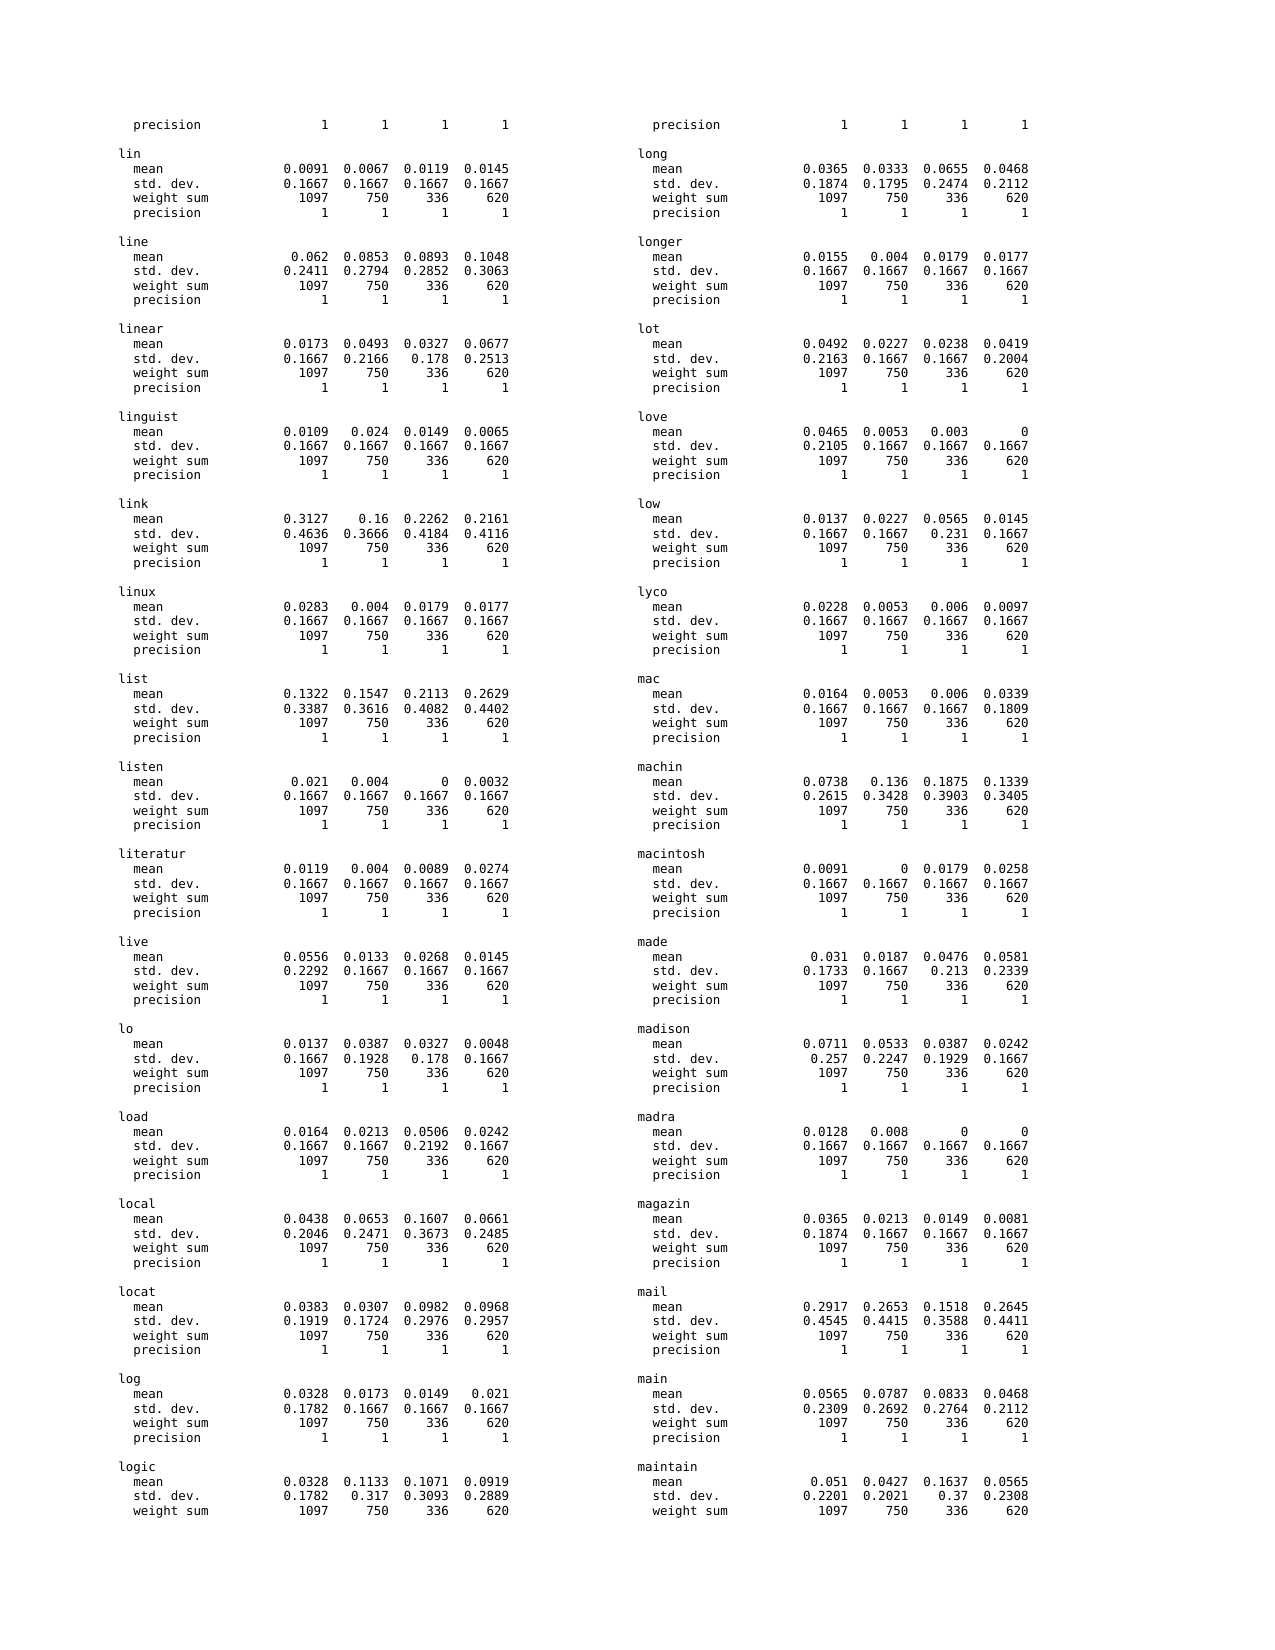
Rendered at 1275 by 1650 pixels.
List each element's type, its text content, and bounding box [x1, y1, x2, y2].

text weight sum 1097 750 336 620 [637, 1503, 1157, 1518]
text weight sum 1097 750 336 620 [118, 453, 637, 468]
text weight sum 1097 750 336 620 [637, 891, 1157, 906]
text link [118, 497, 637, 512]
text mean 0.0091 0.0067 0.0119 0.0145 [118, 162, 637, 176]
text std. dev. 0.2292 0.1667 0.1667 0.1667 [118, 964, 637, 978]
text macintosh [637, 847, 1157, 862]
text weight sum 1097 750 336 620 [637, 1241, 1157, 1256]
text mean 0.0328 0.0173 0.0149 0.021 [118, 1387, 637, 1401]
text std. dev. 0.1733 0.1667 0.213 0.2339 [637, 964, 1157, 978]
text mean 0.3127 0.16 0.2262 0.2161 [118, 512, 637, 526]
text precision 1 1 1 1 [118, 1431, 637, 1445]
text mean 0.0492 0.0227 0.0238 0.0419 [637, 337, 1157, 351]
text std. dev. 0.1874 0.1667 0.1667 0.1667 [637, 1226, 1157, 1241]
text mean 0.0228 0.0053 0.006 0.0097 [637, 599, 1157, 614]
text live [118, 935, 637, 949]
text std. dev. 0.1667 0.1667 0.231 0.1667 [637, 526, 1157, 541]
text std. dev. 0.1667 0.1667 0.1667 0.1667 [118, 876, 637, 891]
text std. dev. 0.2201 0.2021 0.37 0.2308 [637, 1489, 1157, 1503]
text precision 1 1 1 1 [118, 118, 637, 133]
text lin [118, 147, 637, 162]
text linear [118, 322, 637, 337]
text lot [637, 322, 1157, 337]
text precision 1 1 1 1 [637, 556, 1157, 570]
text precision 1 1 1 1 [118, 381, 637, 395]
text precision 1 1 1 1 [637, 731, 1157, 745]
text std. dev. 0.2105 0.1667 0.1667 0.1667 [637, 439, 1157, 453]
text std. dev. 0.1667 0.2166 0.178 0.2513 [118, 351, 637, 366]
text weight sum 1097 750 336 620 [637, 278, 1157, 293]
text weight sum 1097 750 336 620 [118, 1503, 637, 1518]
text weight sum 1097 750 336 620 [637, 1328, 1157, 1343]
text weight sum 1097 750 336 620 [637, 191, 1157, 206]
text weight sum 1097 750 336 620 [637, 803, 1157, 818]
text std. dev. 0.1874 0.1795 0.2474 0.2112 [637, 176, 1157, 191]
text precision 1 1 1 1 [637, 906, 1157, 920]
text precision 1 1 1 1 [637, 293, 1157, 308]
text std. dev. 0.1667 0.1667 0.1667 0.1667 [637, 1139, 1157, 1153]
text weight sum 1097 750 336 620 [637, 1153, 1157, 1168]
text mean 0.031 0.0187 0.0476 0.0581 [637, 949, 1157, 964]
text std. dev. 0.2163 0.1667 0.1667 0.2004 [637, 351, 1157, 366]
text mean 0.0128 0.008 0 0 [637, 1124, 1157, 1139]
text mean 0.0711 0.0533 0.0387 0.0242 [637, 1037, 1157, 1051]
text mail [637, 1285, 1157, 1299]
text std. dev. 0.1667 0.1667 0.1667 0.1809 [637, 701, 1157, 716]
text main [637, 1372, 1157, 1387]
text weight sum 1097 750 336 620 [118, 1328, 637, 1343]
text std. dev. 0.2309 0.2692 0.2764 0.2112 [637, 1401, 1157, 1416]
text precision 1 1 1 1 [118, 1256, 637, 1270]
text precision 1 1 1 1 [637, 381, 1157, 395]
text weight sum 1097 750 336 620 [637, 716, 1157, 731]
text mean 0.0328 0.1133 0.1071 0.0919 [118, 1474, 637, 1489]
text weight sum 1097 750 336 620 [118, 366, 637, 381]
text mean 0.0164 0.0213 0.0506 0.0242 [118, 1124, 637, 1139]
text precision 1 1 1 1 [637, 1431, 1157, 1445]
text precision 1 1 1 1 [118, 818, 637, 833]
text mean 0.0155 0.004 0.0179 0.0177 [637, 249, 1157, 264]
text made [637, 935, 1157, 949]
text log [118, 1372, 637, 1387]
text weight sum 1097 750 336 620 [118, 278, 637, 293]
text mean 0.051 0.0427 0.1637 0.0565 [637, 1474, 1157, 1489]
text weight sum 1097 750 336 620 [118, 803, 637, 818]
text mean 0.0283 0.004 0.0179 0.0177 [118, 599, 637, 614]
text weight sum 1097 750 336 620 [637, 541, 1157, 556]
text mean 0.0109 0.024 0.0149 0.0065 [118, 424, 637, 439]
text load [118, 1110, 637, 1124]
text mean 0.0383 0.0307 0.0982 0.0968 [118, 1299, 637, 1314]
text std. dev. 0.2615 0.3428 0.3903 0.3405 [637, 789, 1157, 803]
text weight sum 1097 750 336 620 [637, 1416, 1157, 1431]
text precision 1 1 1 1 [118, 643, 637, 658]
text long [637, 147, 1157, 162]
text precision 1 1 1 1 [637, 1256, 1157, 1270]
text weight sum 1097 750 336 620 [118, 628, 637, 643]
text mean 0.2917 0.2653 0.1518 0.2645 [637, 1299, 1157, 1314]
text local [118, 1197, 637, 1212]
text locat [118, 1285, 637, 1299]
text magazin [637, 1197, 1157, 1212]
text mean 0.0556 0.0133 0.0268 0.0145 [118, 949, 637, 964]
text precision 1 1 1 1 [118, 993, 637, 1008]
text lyco [637, 585, 1157, 599]
text weight sum 1097 750 336 620 [118, 541, 637, 556]
text std. dev. 0.1782 0.1667 0.1667 0.1667 [118, 1401, 637, 1416]
text precision 1 1 1 1 [118, 1081, 637, 1095]
text precision 1 1 1 1 [637, 818, 1157, 833]
text weight sum 1097 750 336 620 [118, 1416, 637, 1431]
text precision 1 1 1 1 [118, 906, 637, 920]
text weight sum 1097 750 336 620 [637, 628, 1157, 643]
text list [118, 672, 637, 687]
text std. dev. 0.2411 0.2794 0.2852 0.3063 [118, 264, 637, 278]
text mean 0.062 0.0853 0.0893 0.1048 [118, 249, 637, 264]
text madison [637, 1022, 1157, 1037]
text mean 0.0565 0.0787 0.0833 0.0468 [637, 1387, 1157, 1401]
text low [637, 497, 1157, 512]
text mean 0.0091 0 0.0179 0.0258 [637, 862, 1157, 876]
text std. dev. 0.1919 0.1724 0.2976 0.2957 [118, 1314, 637, 1328]
text logic [118, 1460, 637, 1474]
text precision 1 1 1 1 [118, 1343, 637, 1358]
text weight sum 1097 750 336 620 [118, 1066, 637, 1081]
text std. dev. 0.1782 0.317 0.3093 0.2889 [118, 1489, 637, 1503]
text precision 1 1 1 1 [118, 731, 637, 745]
text precision 1 1 1 1 [637, 468, 1157, 483]
text std. dev. 0.1667 0.1667 0.1667 0.1667 [637, 614, 1157, 628]
text mac [637, 672, 1157, 687]
text mean 0.0438 0.0653 0.1607 0.0661 [118, 1212, 637, 1226]
text mean 0.0137 0.0227 0.0565 0.0145 [637, 512, 1157, 526]
text mean 0.0365 0.0213 0.0149 0.0081 [637, 1212, 1157, 1226]
text std. dev. 0.1667 0.1928 0.178 0.1667 [118, 1051, 637, 1066]
text mean 0.0365 0.0333 0.0655 0.0468 [637, 162, 1157, 176]
text line [118, 235, 637, 249]
text precision 1 1 1 1 [637, 1168, 1157, 1183]
text madra [637, 1110, 1157, 1124]
text weight sum 1097 750 336 620 [637, 453, 1157, 468]
text mean 0.0164 0.0053 0.006 0.0339 [637, 687, 1157, 701]
text precision 1 1 1 1 [118, 556, 637, 570]
text maintain [637, 1460, 1157, 1474]
text weight sum 1097 750 336 620 [637, 978, 1157, 993]
text mean 0.0173 0.0493 0.0327 0.0677 [118, 337, 637, 351]
text literatur [118, 847, 637, 862]
text std. dev. 0.2046 0.2471 0.3673 0.2485 [118, 1226, 637, 1241]
text listen [118, 760, 637, 774]
text precision 1 1 1 1 [118, 293, 637, 308]
text std. dev. 0.1667 0.1667 0.1667 0.1667 [118, 439, 637, 453]
text std. dev. 0.3387 0.3616 0.4082 0.4402 [118, 701, 637, 716]
text precision 1 1 1 1 [637, 1081, 1157, 1095]
text precision 1 1 1 1 [118, 206, 637, 220]
text weight sum 1097 750 336 620 [637, 366, 1157, 381]
text mean 0.1322 0.1547 0.2113 0.2629 [118, 687, 637, 701]
text precision 1 1 1 1 [637, 993, 1157, 1008]
text precision 1 1 1 1 [118, 468, 637, 483]
text weight sum 1097 750 336 620 [118, 1153, 637, 1168]
text precision 1 1 1 1 [637, 1343, 1157, 1358]
text std. dev. 0.1667 0.1667 0.1667 0.1667 [118, 614, 637, 628]
text mean 0.021 0.004 0 0.0032 [118, 774, 637, 789]
text std. dev. 0.1667 0.1667 0.1667 0.1667 [118, 176, 637, 191]
text precision 1 1 1 1 [637, 206, 1157, 220]
text linux [118, 585, 637, 599]
text mean 0.0137 0.0387 0.0327 0.0048 [118, 1037, 637, 1051]
text std. dev. 0.1667 0.1667 0.1667 0.1667 [637, 264, 1157, 278]
text std. dev. 0.1667 0.1667 0.1667 0.1667 [637, 876, 1157, 891]
text std. dev. 0.4636 0.3666 0.4184 0.4116 [118, 526, 637, 541]
text weight sum 1097 750 336 620 [637, 1066, 1157, 1081]
text precision 1 1 1 1 [118, 1168, 637, 1183]
text mean 0.0465 0.0053 0.003 0 [637, 424, 1157, 439]
text weight sum 1097 750 336 620 [118, 978, 637, 993]
text mean 0.0119 0.004 0.0089 0.0274 [118, 862, 637, 876]
text lo [118, 1022, 637, 1037]
text linguist [118, 410, 637, 424]
text std. dev. 0.257 0.2247 0.1929 0.1667 [637, 1051, 1157, 1066]
text machin [637, 760, 1157, 774]
text precision 1 1 1 1 [637, 643, 1157, 658]
text weight sum 1097 750 336 620 [118, 191, 637, 206]
text love [637, 410, 1157, 424]
text weight sum 1097 750 336 620 [118, 891, 637, 906]
text precision 1 1 1 1 [637, 118, 1157, 133]
text std. dev. 0.1667 0.1667 0.1667 0.1667 [118, 789, 637, 803]
text std. dev. 0.4545 0.4415 0.3588 0.4411 [637, 1314, 1157, 1328]
text mean 0.0738 0.136 0.1875 0.1339 [637, 774, 1157, 789]
text std. dev. 0.1667 0.1667 0.2192 0.1667 [118, 1139, 637, 1153]
text weight sum 1097 750 336 620 [118, 1241, 637, 1256]
text longer [637, 235, 1157, 249]
text weight sum 1097 750 336 620 [118, 716, 637, 731]
